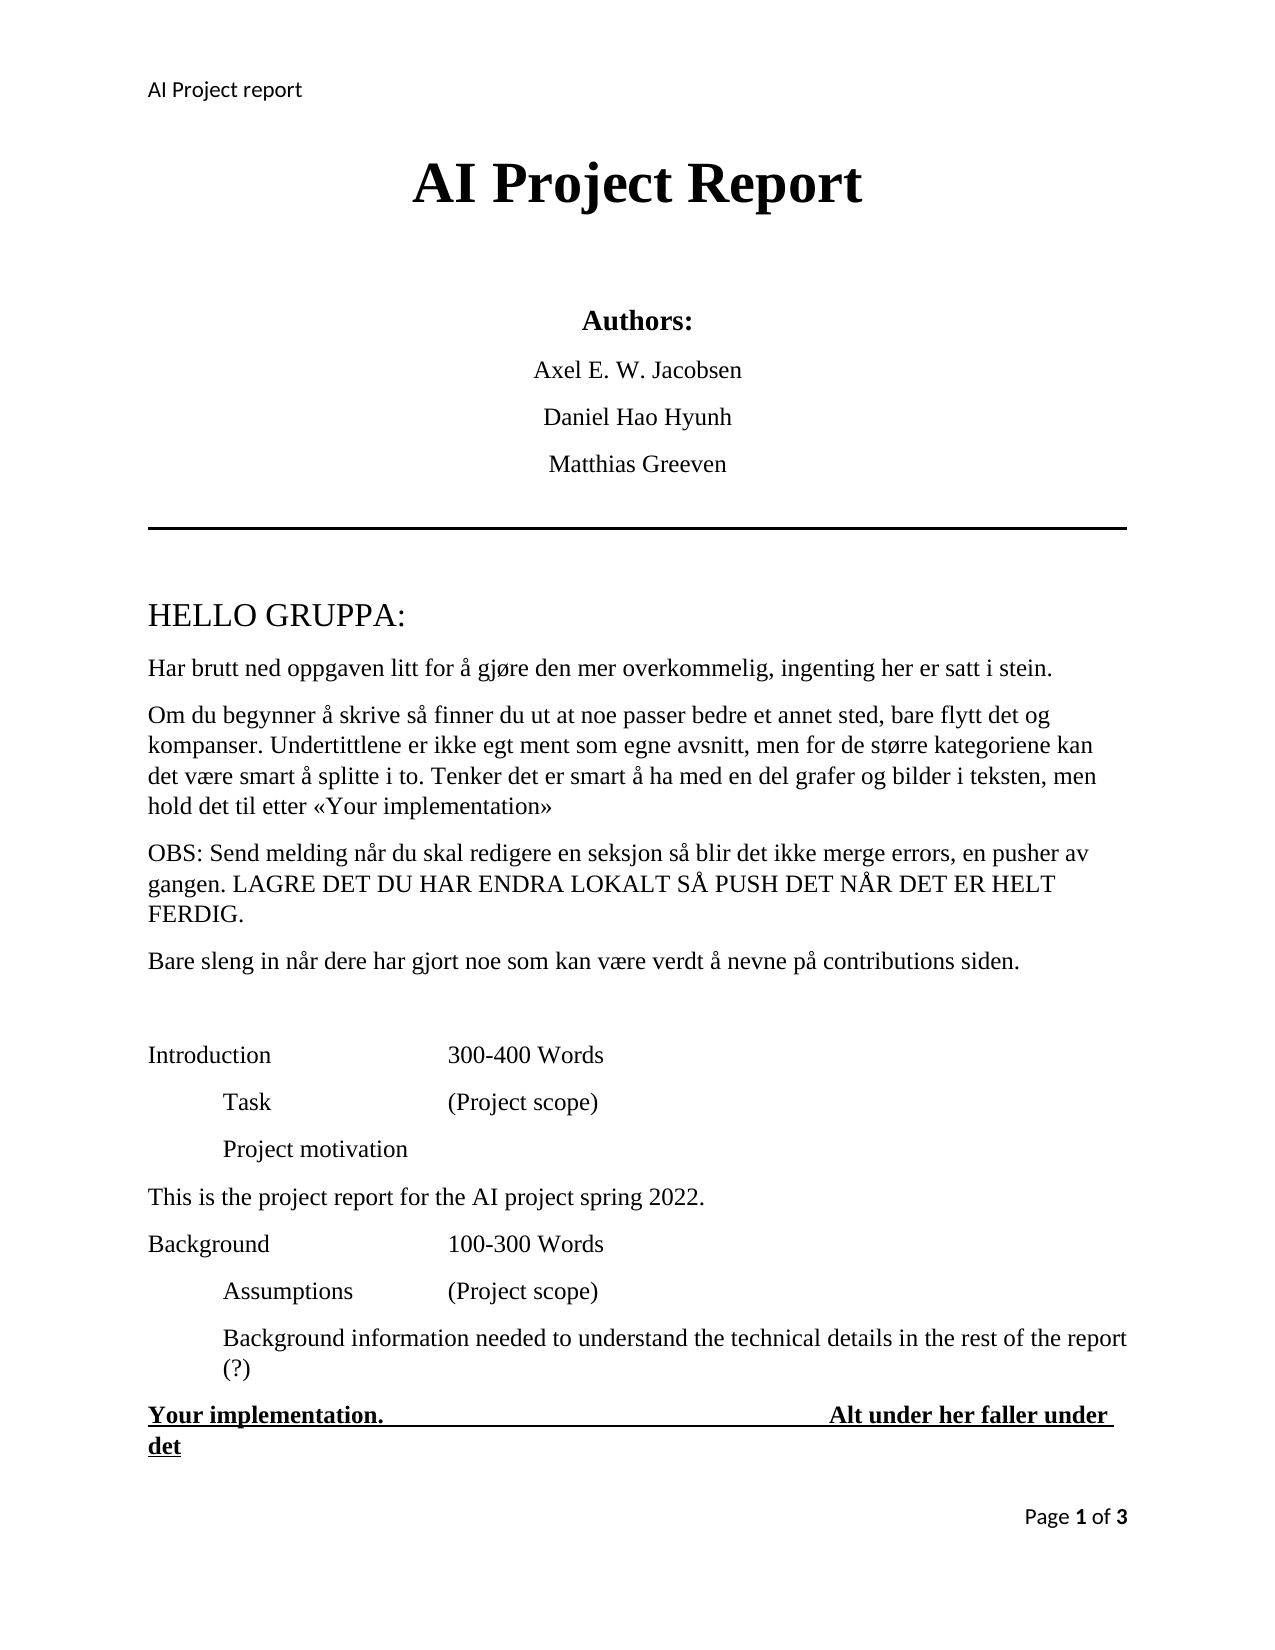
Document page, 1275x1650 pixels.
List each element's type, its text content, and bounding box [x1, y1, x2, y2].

text Daniel Hao Hyunh [148, 402, 1127, 431]
text Bare sleng in når dere har gjort noe som kan være verdt å nevne på contributions siden. [148, 946, 1127, 975]
text Har brutt ned oppgaven litt for å gjøre den mer overkommelig, ingenting her er satt i stein. [148, 653, 1127, 682]
text AI Project Report [148, 148, 1127, 215]
text Matthias Greeven [148, 449, 1127, 478]
text Your implementation. Alt under her faller under det [148, 1400, 1127, 1459]
text Authors: [148, 303, 1127, 336]
text Background information needed to understand the technical details in the rest of the report (?) [223, 1323, 1127, 1382]
text Task (Project scope) [148, 1087, 1127, 1116]
text Introduction 300-400 Words [148, 1040, 1127, 1069]
text Om du begynner å skrive så finner du ut at noe passer bedre et annet sted, bare flytt det og kompanser. Undertittlene er ikke egt ment som egne avsnitt, men for de større kategoriene kan det være smart å splitte i to. Tenker det er smart å ha med en del grafer og bilder i teksten, men hold det til etter «Your implementation» [148, 700, 1127, 820]
text OBS: Send melding når du skal redigere en seksjon så blir det ikke merge errors, en pusher av gangen. LAGRE DET DU HAR ENDRA LOKALT SÅ PUSH DET NÅR DET ER HELT FERDIG. [148, 838, 1127, 928]
text Axel E. W. Jacobsen [148, 355, 1127, 384]
text Background 100-300 Words [148, 1229, 1127, 1257]
text This is the project report for the AI project spring 2022. [148, 1182, 1127, 1210]
text HELLO GRUPPA: [148, 596, 1127, 634]
text Assumptions (Project scope) [148, 1276, 1127, 1304]
text Project motivation [148, 1134, 1127, 1163]
